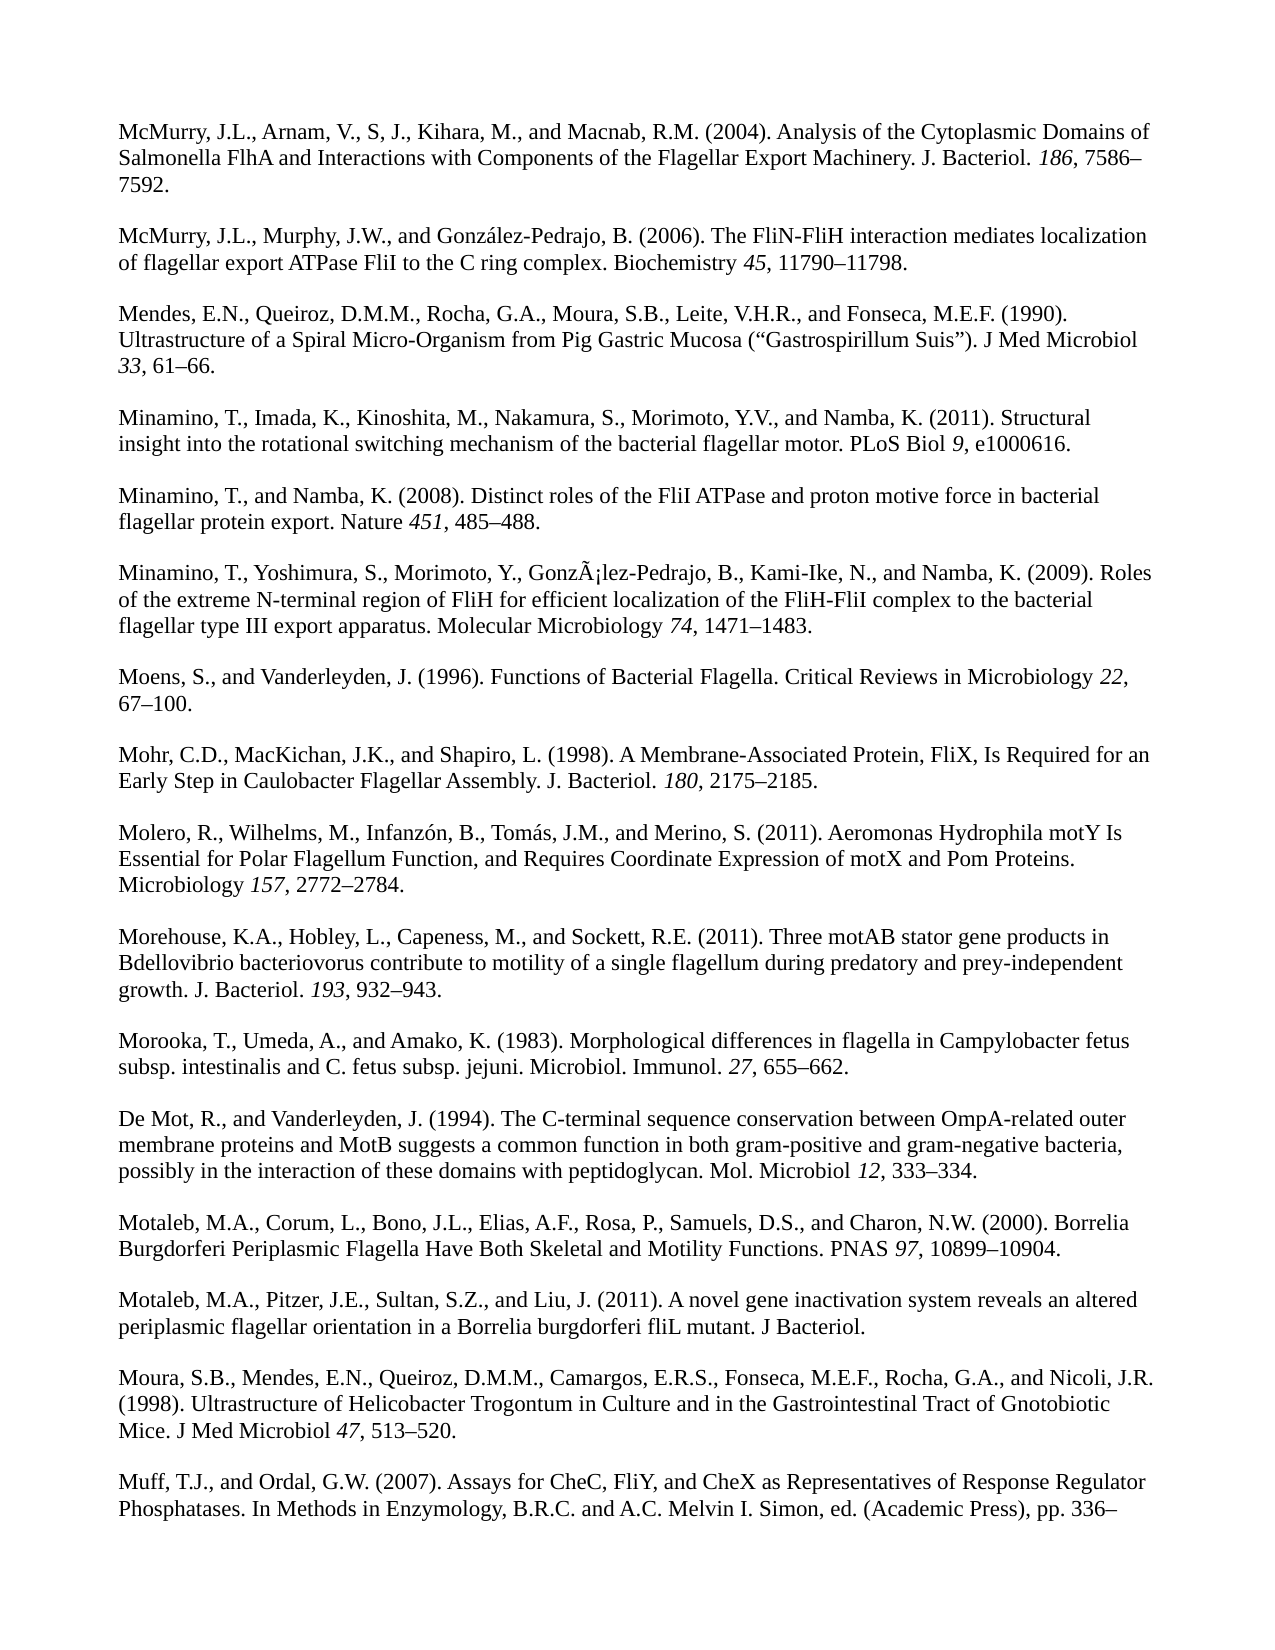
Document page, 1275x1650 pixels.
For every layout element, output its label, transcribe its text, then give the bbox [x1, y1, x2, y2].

text Mendes, E.N., Queiroz, D.M.M., Rocha, G.A., Moura, S.B., Leite, V.H.R., and Fonseca, M.E.F. (1990). Ultrastructure of a Spiral Micro-Organism from Pig Gastric Mucosa (“Gastrospirillum Suis”). J Med Microbiol 33, 61–66. [118, 300, 1157, 379]
text McMurry, J.L., Arnam, V., S, J., Kihara, M., and Macnab, R.M. (2004). Analysis of the Cytoplasmic Domains of Salmonella FlhA and Interactions with Components of the Flagellar Export Machinery. J. Bacteriol. 186, 7586–7592. [118, 118, 1157, 197]
text Mohr, C.D., MacKichan, J.K., and Shapiro, L. (1998). A Membrane-Associated Protein, FliX, Is Required for an Early Step in Caulobacter Flagellar Assembly. J. Bacteriol. 180, 2175–2185. [118, 741, 1157, 794]
text Muff, T.J., and Ordal, G.W. (2007). Assays for CheC, FliY, and CheX as Representatives of Response Regulator Phosphatases. In Methods in Enzymology, B.R.C. and A.C. Melvin I. Simon, ed. (Academic Press), pp. 336– [118, 1468, 1157, 1521]
text Molero, R., Wilhelms, M., Infanzón, B., Tomás, J.M., and Merino, S. (2011). Aeromonas Hydrophila motY Is Essential for Polar Flagellum Function, and Requires Coordinate Expression of motX and Pom Proteins. Microbiology 157, 2772–2784. [118, 819, 1157, 898]
text Motaleb, M.A., Corum, L., Bono, J.L., Elias, A.F., Rosa, P., Samuels, D.S., and Charon, N.W. (2000). Borrelia Burgdorferi Periplasmic Flagella Have Both Skeletal and Motility Functions. PNAS 97, 10899–10904. [118, 1209, 1157, 1261]
text Moens, S., and Vanderleyden, J. (1996). Functions of Bacterial Flagella. Critical Reviews in Microbiology 22, 67–100. [118, 663, 1157, 716]
text Morooka, T., Umeda, A., and Amako, K. (1983). Morphological differences in flagella in Campylobacter fetus subsp. intestinalis and C. fetus subsp. jejuni. Microbiol. Immunol. 27, 655–662. [118, 1027, 1157, 1080]
text Minamino, T., Yoshimura, S., Morimoto, Y., GonzÃ¡lez-Pedrajo, B., Kami-Ike, N., and Namba, K. (2009). Roles of the extreme N-terminal region of FliH for efficient localization of the FliH-FliI complex to the bacterial flagellar type III export apparatus. Molecular Microbiology 74, 1471–1483. [118, 559, 1157, 638]
text Minamino, T., Imada, K., Kinoshita, M., Nakamura, S., Morimoto, Y.V., and Namba, K. (2011). Structural insight into the rotational switching mechanism of the bacterial flagellar motor. PLoS Biol 9, e1000616. [118, 404, 1157, 457]
text Morehouse, K.A., Hobley, L., Capeness, M., and Sockett, R.E. (2011). Three motAB stator gene products in Bdellovibrio bacteriovorus contribute to motility of a single flagellum during predatory and prey-independent growth. J. Bacteriol. 193, 932–943. [118, 923, 1157, 1002]
text Minamino, T., and Namba, K. (2008). Distinct roles of the FliI ATPase and proton motive force in bacterial flagellar protein export. Nature 451, 485–488. [118, 482, 1157, 534]
text McMurry, J.L., Murphy, J.W., and González-Pedrajo, B. (2006). The FliN-FliH interaction mediates localization of flagellar export ATPase FliI to the C ring complex. Biochemistry 45, 11790–11798. [118, 222, 1157, 275]
text Motaleb, M.A., Pitzer, J.E., Sultan, S.Z., and Liu, J. (2011). A novel gene inactivation system reveals an altered periplasmic flagellar orientation in a Borrelia burgdorferi fliL mutant. J Bacteriol. [118, 1286, 1157, 1339]
text De Mot, R., and Vanderleyden, J. (1994). The C-terminal sequence conservation between OmpA-related outer membrane proteins and MotB suggests a common function in both gram-positive and gram-negative bacteria, possibly in the interaction of these domains with peptidoglycan. Mol. Microbiol 12, 333–334. [118, 1105, 1157, 1184]
text Moura, S.B., Mendes, E.N., Queiroz, D.M.M., Camargos, E.R.S., Fonseca, M.E.F., Rocha, G.A., and Nicoli, J.R. (1998). Ultrastructure of Helicobacter Trogontum in Culture and in the Gastrointestinal Tract of Gnotobiotic Mice. J Med Microbiol 47, 513–520. [118, 1364, 1157, 1443]
